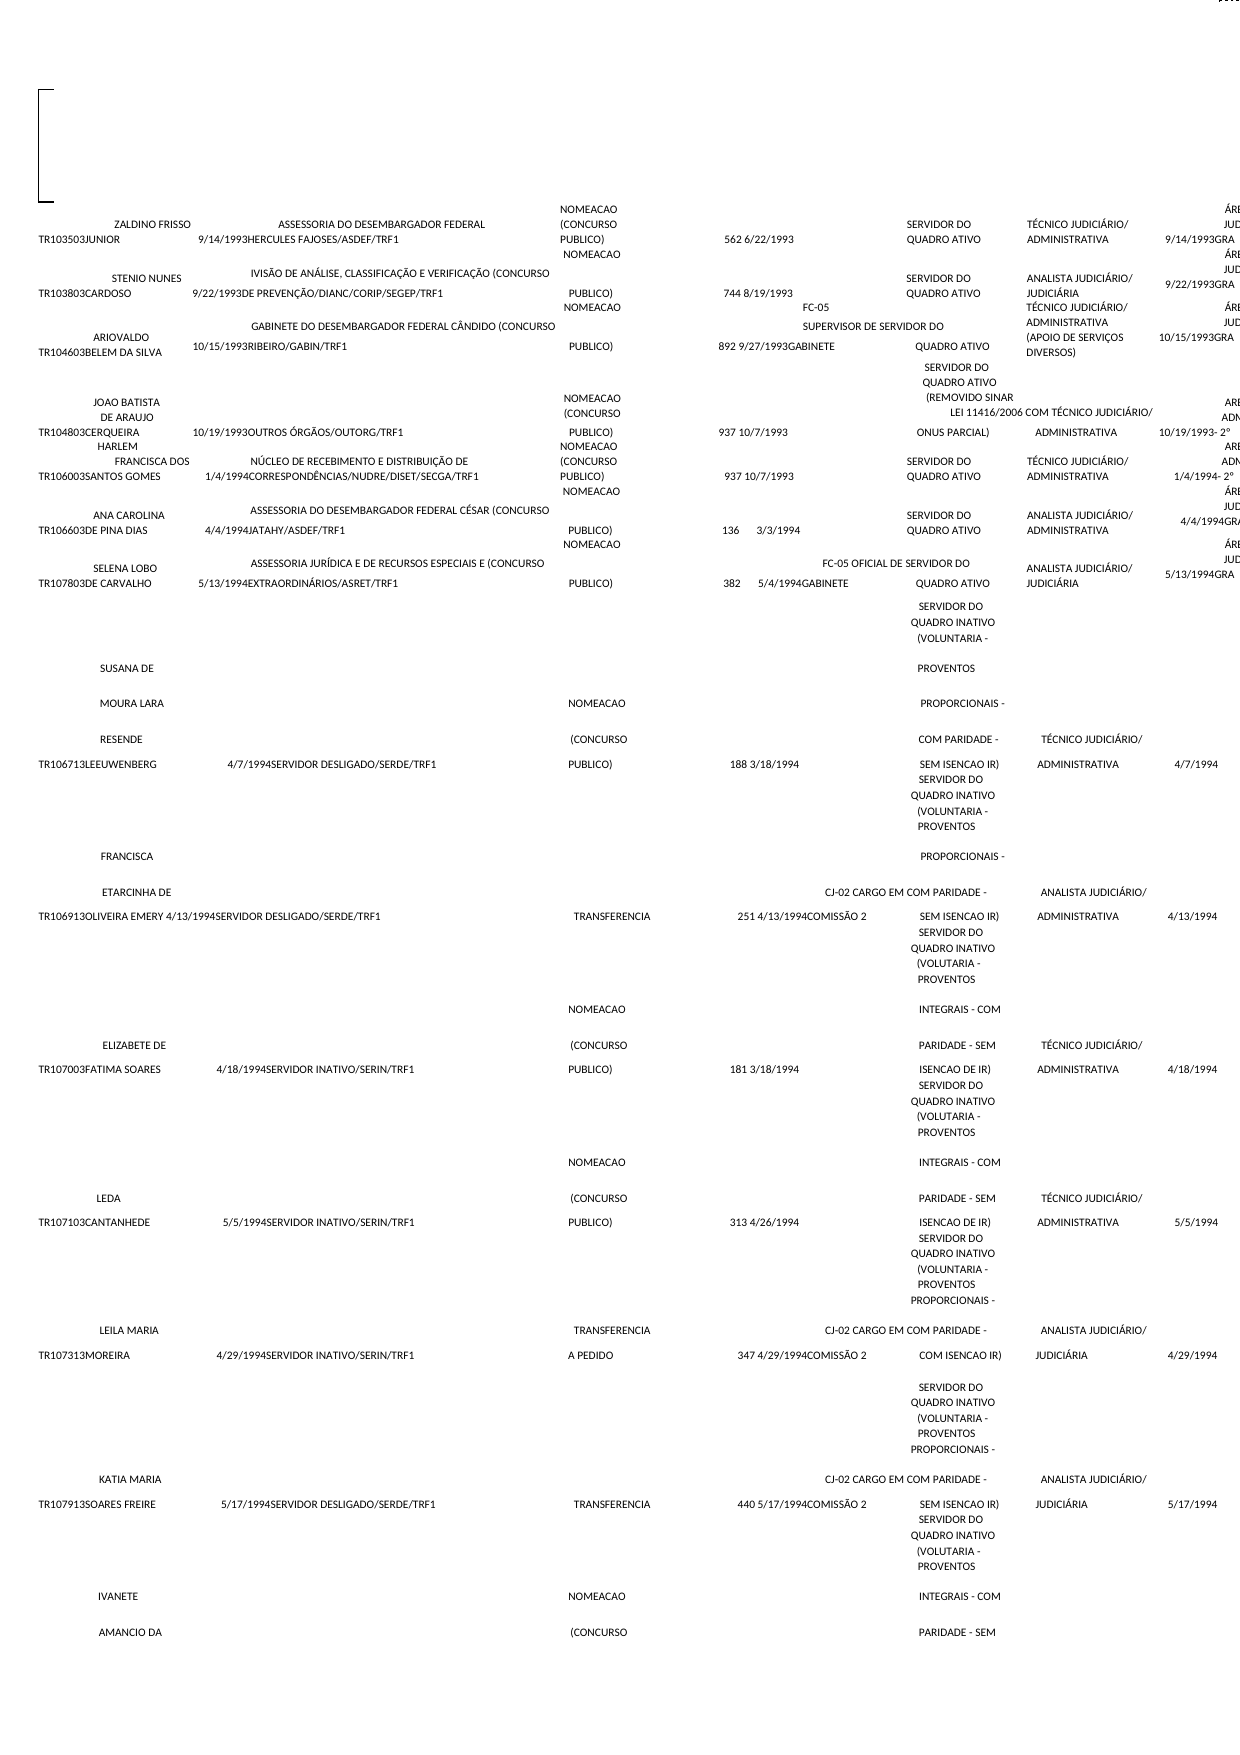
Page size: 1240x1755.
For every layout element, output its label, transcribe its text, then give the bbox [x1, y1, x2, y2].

table_header ANALISTA JUDICIÁRIO/ ADMINISTRATIVA [1027, 484, 1158, 538]
table_header 937 10/7/1993 [718, 440, 907, 484]
table_header NOMEACAO GABINETE DO DESEMBARGADOR FEDERAL CÂNDIDO (CONCURSO 10/15/1993RIBEIRO/GABIN/TRF1 PUBLICO) [192, 301, 718, 360]
text PROVENTOS [748, 1125, 1145, 1139]
text TR107313MOREIRA 4/29/1994SERVIDOR INATIVO/SERIN/TRF1 A PEDIDO 347 4/29/1994COMISSÃO 2 COM ISENCAO IR) JUDICIÁRIA 4/29/1994 [38, 1348, 1239, 1362]
table_header FC-05 SUPERVISOR DE SERVIDOR DO 892 9/27/1993GABINETE QUADRO ATIVO [718, 301, 1026, 360]
text SERVIDOR DO [748, 1513, 1154, 1527]
text FRANCISCA PROPORCIONAIS - [38, 838, 1239, 866]
text QUADRO INATIVO [911, 1247, 1239, 1261]
text (VOLUNTARIA - [748, 804, 1158, 818]
text KATIA MARIA CJ-02 CARGO EM COM PARIDADE - ANALISTA JUDICIÁRIO/ [38, 1461, 1239, 1489]
table_header NOMEACAO (CONCURSO PUBLICO) [560, 440, 718, 484]
table_header HARLEM FRANCISCA DOS TR106003SANTOS GOMES [38, 440, 192, 484]
table_header TÉCNICO JUDICIÁRIO/ ADMINISTRATIVA [1027, 440, 1159, 484]
table_header TÉCNICO JUDICIÁRIO/ ADMINISTRATIVA [1027, 203, 1159, 247]
text (VOLUNTARIA - [748, 1262, 1158, 1276]
table_header FC-05 OFICIAL DE SERVIDOR DO 5/4/1994GABINETE QUADRO ATIVO [758, 538, 1026, 591]
text (VOLUNTARIA - [748, 1411, 1158, 1425]
table_header ÁRE JUD 5/13/1994GRA [1159, 538, 1240, 591]
table_header ANALISTA JUDICIÁRIO/ JUDICIÁRIA [1027, 247, 1159, 301]
text QUADRO INATIVO [911, 1396, 1239, 1409]
text TR107913SOARES FREIRE 5/17/1994SERVIDOR DESLIGADO/SERDE/TRF1 TRANSFERENCIA 440 5/17/1994COMISSÃO 2 SEM ISENCAO IR) JUDICIÁRIA 5/17/1994 [38, 1497, 1239, 1511]
text SUSANA DE PROVENTOS [38, 650, 1239, 678]
text PROPORCIONAIS - [911, 1442, 1239, 1456]
table_cell ARE ADM 10/19/1993- 2º [1159, 360, 1240, 439]
text QUADRO INATIVO [911, 1094, 1239, 1108]
table_header SERVIDOR DO QUADRO ATIVO [907, 484, 1027, 538]
text TR107003FATIMA SOARES 4/18/1994SERVIDOR INATIVO/SERIN/TRF1 PUBLICO) 181 3/18/1994 ISENCAO DE IR) ADMINISTRATIVA 4/18/1994 [38, 1062, 1239, 1076]
text QUADRO INATIVO [911, 941, 1239, 955]
text SERVIDOR DO [748, 1231, 1154, 1245]
table_header SELENA LOBO TR107803DE CARVALHO [38, 538, 198, 591]
text SERVIDOR DO [748, 600, 1154, 614]
table_header ARIOVALDO TR104603BELEM DA SILVA [38, 301, 192, 360]
text ELIZABETE DE (CONCURSO PARIDADE - SEM TÉCNICO JUDICIÁRIO/ [38, 1027, 1239, 1055]
table_header NÚCLEO DE RECEBIMENTO E DISTRIBUIÇÃO DE 1/4/1994CORRESPONDÊNCIAS/NUDRE/DISET/SECGA/TRF1 [192, 440, 560, 484]
text AMANCIO DA (CONCURSO PARIDADE - SEM [38, 1614, 1239, 1642]
table_header 744 8/19/1993 [717, 247, 906, 301]
table_header ZALDINO FRISSO TR103503JUNIOR [38, 203, 192, 247]
table_header [39, 89, 58, 201]
text NOMEACAO INTEGRAIS - COM [38, 991, 1239, 1019]
table_cell NOMEACAO (CONCURSO 10/19/1993OUTROS ÓRGÃOS/OUTORG/TRF1 PUBLICO) [192, 360, 718, 439]
table_header ÁRE JUD 9/22/1993GRA [1159, 247, 1240, 301]
table_cell SERVIDOR DO QUADRO ATIVO (REMOVIDO SINAR [718, 360, 1026, 405]
text SERVIDOR DO [748, 1078, 1154, 1092]
text QUADRO INATIVO [911, 615, 1239, 629]
table_header 136 [716, 484, 756, 538]
table_header NOMEACAO IVISÃO DE ANÁLISE, CLASSIFICAÇÃO E VERIFICAÇÃO (CONCURSO 9/22/1993DE PREVENÇÃO/DIANC/CORIP/SEGEP/TRF1 PUBLICO) [192, 247, 717, 301]
table_header 562 6/22/1993 [718, 203, 907, 247]
text (VOLUTARIA - [748, 1109, 1149, 1123]
text PROVENTOS [748, 1559, 1145, 1573]
table_header SERVIDOR DO QUADRO ATIVO [907, 440, 1027, 484]
table_header ANA CAROLINA TR106603DE PINA DIAS [38, 484, 205, 538]
table_header TÉCNICO JUDICIÁRIO/ ADMINISTRATIVA (APOIO DE SERVIÇOS DIVERSOS) [1026, 301, 1158, 360]
text PROVENTOS [748, 819, 1145, 833]
text TR106713LEEUWENBERG 4/7/1994SERVIDOR DESLIGADO/SERDE/TRF1 PUBLICO) 188 3/18/1994 SEM ISENCAO IR) ADMINISTRATIVA 4/7/1994 [38, 757, 1239, 771]
text TR107103CANTANHEDE 5/5/1994SERVIDOR INATIVO/SERIN/TRF1 PUBLICO) 313 4/26/1994 ISENCAO DE IR) ADMINISTRATIVA 5/5/1994 [38, 1215, 1239, 1229]
table_header SERVIDOR DO QUADRO ATIVO [906, 247, 1027, 301]
table_header SERVIDOR DO QUADRO ATIVO [907, 203, 1027, 247]
text LEILA MARIA TRANSFERENCIA CJ-02 CARGO EM COM PARIDADE - ANALISTA JUDICIÁRIO/ [38, 1312, 1239, 1340]
table_header 382 [717, 538, 758, 591]
text QUADRO INATIVO [911, 788, 1239, 802]
text IVANETE NOMEACAO INTEGRAIS - COM [38, 1578, 1239, 1606]
table_header ARE ADM 1/4/1994- 2º [1159, 440, 1240, 484]
text PROVENTOS [748, 972, 1145, 986]
table_header STENIO NUNES TR103803CARDOSO [38, 247, 192, 301]
text SERVIDOR DO [748, 773, 1154, 787]
table_header ANALISTA JUDICIÁRIO/ JUDICIÁRIA [1026, 538, 1158, 591]
text LEDA (CONCURSO PARIDADE - SEM TÉCNICO JUDICIÁRIO/ [38, 1180, 1239, 1208]
text RESENDE (CONCURSO COM PARIDADE - TÉCNICO JUDICIÁRIO/ [38, 721, 1239, 749]
table_header ÁRE JUD 4/4/1994GRA [1159, 484, 1240, 538]
table_header ÁRE JUD 9/14/1993GRA [1159, 203, 1240, 247]
text (VOLUNTARIA - [748, 631, 1158, 645]
table_header ÁRE JUD 10/15/1993GRA [1159, 301, 1240, 360]
text NOMEACAO INTEGRAIS - COM [38, 1144, 1239, 1172]
text QUADRO INATIVO [911, 1528, 1239, 1542]
table_cell [1026, 360, 1158, 405]
text PROVENTOS [748, 1427, 1145, 1441]
table_cell LEI 11416/2006 COM TÉCNICO JUDICIÁRIO/ 937 10/7/1993 ONUS PARCIAL) ADMINISTRATIVA [718, 405, 1158, 439]
text SERVIDOR DO [748, 926, 1154, 939]
text (VOLUTARIA - [748, 957, 1149, 971]
text PROVENTOS [748, 1278, 1145, 1292]
text (VOLUTARIA - [748, 1544, 1149, 1558]
table_header NOMEACAO (CONCURSO PUBLICO) [560, 203, 718, 247]
table_header NOMEACAO ASSESSORIA DO DESEMBARGADOR FEDERAL CÉSAR (CONCURSO 4/4/1994JATAHY/ASDEF/TRF1 PUBLICO) [205, 484, 716, 538]
text TR106913OLIVEIRA EMERY 4/13/1994SERVIDOR DESLIGADO/SERDE/TRF1 TRANSFERENCIA 251 4/13/1994COMISSÃO 2 SEM ISENCAO IR) ADMINISTRATIVA 4/13/1994 [38, 910, 1239, 924]
table_header ASSESSORIA DO DESEMBARGADOR FEDERAL 9/14/1993HERCULES FAJOSES/ASDEF/TRF1 [192, 203, 560, 247]
table_header NOMEACAO ASSESSORIA JURÍDICA E DE RECURSOS ESPECIAIS E (CONCURSO 5/13/1994EXTRAORDINÁRIOS/ASRET/TRF1 PUBLICO) [198, 538, 717, 591]
table_cell JOAO BATISTA DE ARAUJO TR104803CERQUEIRA [38, 360, 192, 439]
table_header 3/3/1994 [756, 484, 907, 538]
text MOURA LARA NOMEACAO PROPORCIONAIS - [38, 686, 1239, 714]
text SERVIDOR DO [748, 1380, 1154, 1394]
text PROPORCIONAIS - [911, 1293, 1239, 1307]
text ETARCINHA DE CJ-02 CARGO EM COM PARIDADE - ANALISTA JUDICIÁRIO/ [38, 874, 1239, 902]
